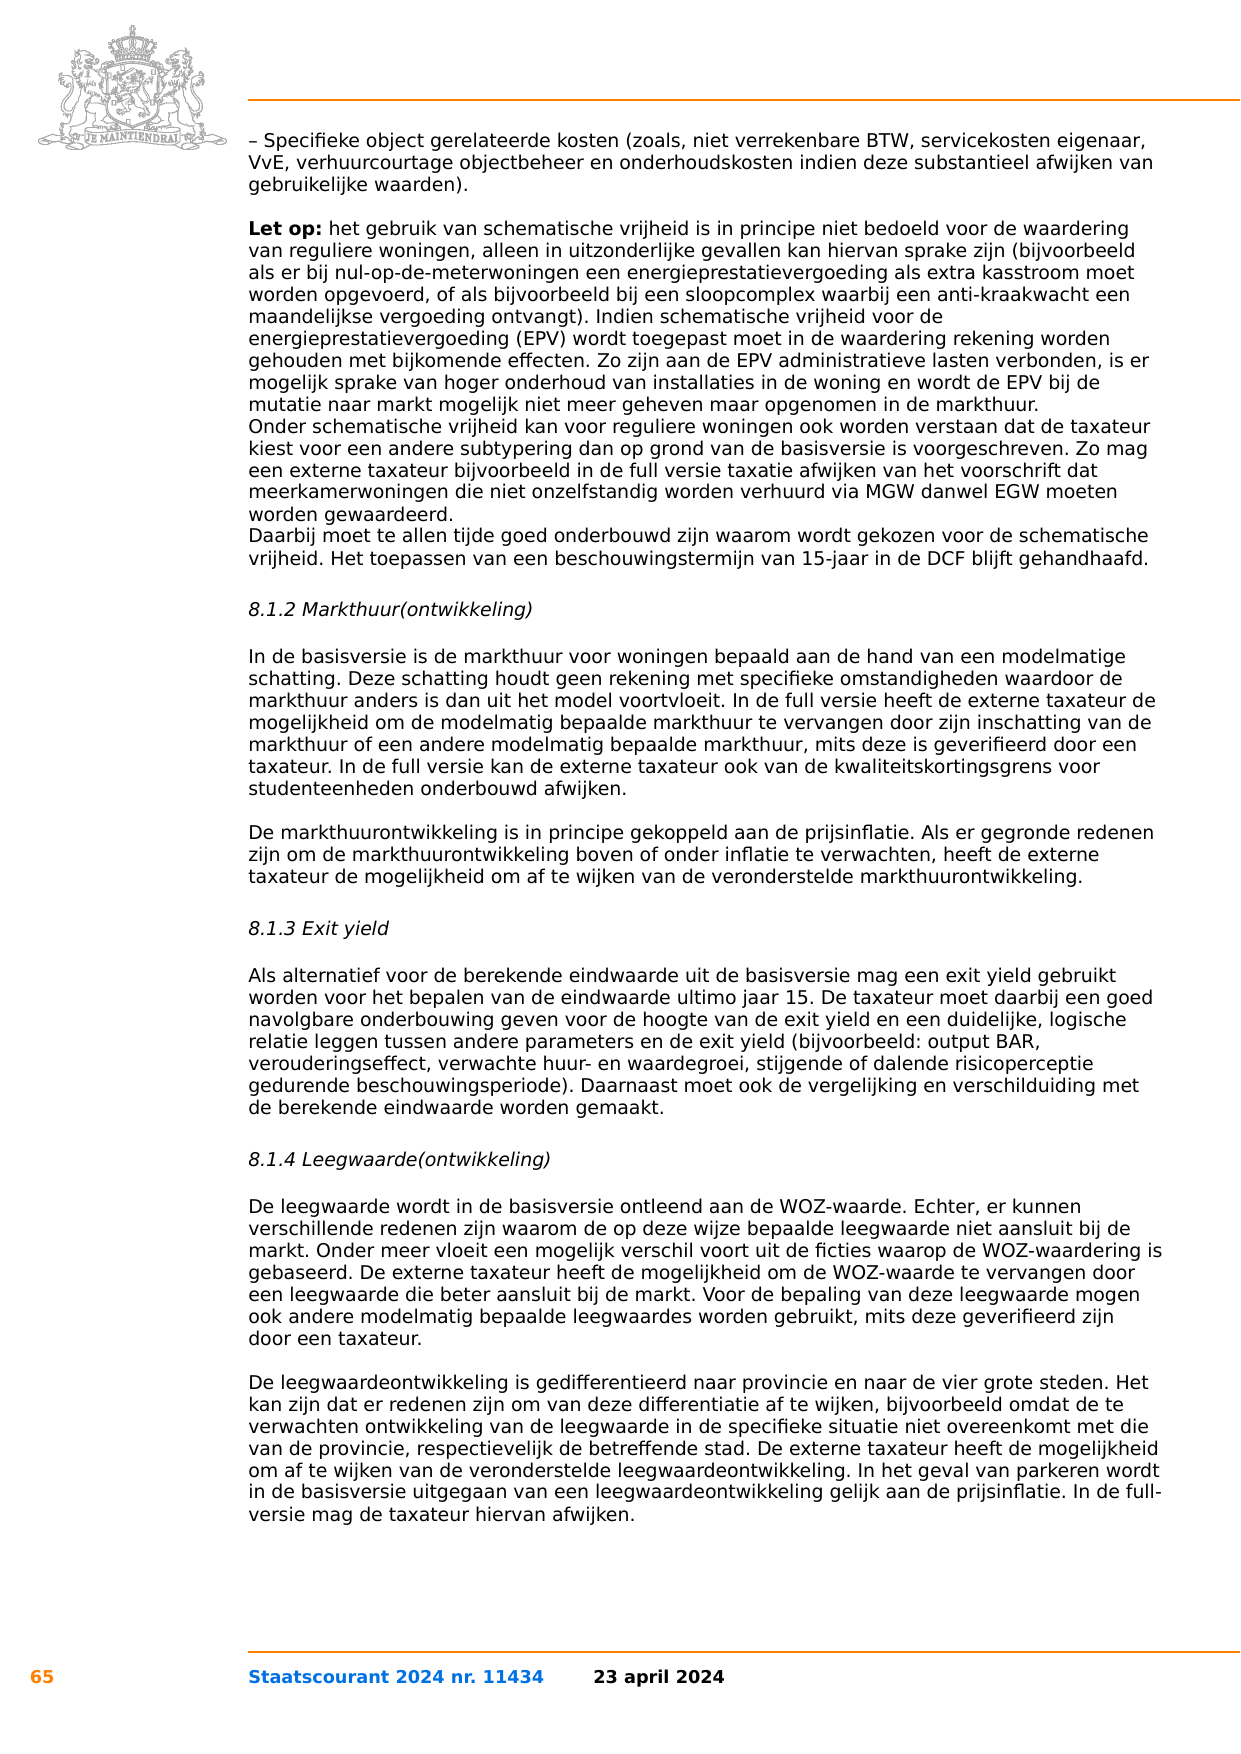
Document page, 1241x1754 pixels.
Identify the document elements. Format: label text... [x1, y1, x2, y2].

text Let op: het gebruik van schematische vrijheid is in principe niet bedoeld voor de waardering van reguliere woningen, alleen in uitzonderlijke gevallen kan hiervan sprake zijn (bijvoorbeeld als er bij nul-op-de-meterwoningen een energieprestatievergoeding als extra kasstroom moet worden opgevoerd, of als bijvoorbeeld bij een sloopcomplex waarbij een anti-kraakwacht een maandelijkse vergoeding ontvangt). Indien schematische vrijheid voor de energieprestatievergoeding (EPV) wordt toegepast moet in de waardering rekening worden gehouden met bijkomende effecten. Zo zijn aan de EPV administratieve lasten verbonden, is er mogelijk sprake van hoger onderhoud van installaties in de woning en wordt de EPV bij de mutatie naar markt mogelijk niet meer geheven maar opgenomen in de markthuur. [248, 218, 1163, 416]
picture [38, 25, 227, 150]
text Onder schematische vrijheid kan voor reguliere woningen ook worden verstaan dat de taxateur kiest voor een andere subtypering dan op grond van de basisversie is voorgeschreven. Zo mag een externe taxateur bijvoorbeeld in de full versie taxatie afwijken van het voorschrift dat meerkamerwoningen die niet onzelfstandig worden verhuurd via MGW danwel EGW moeten worden gewaardeerd. [248, 416, 1163, 525]
text In de basisversie is de markthuur voor woningen bepaald aan de hand van een modelmatige schatting. Deze schatting houdt geen rekening met specifieke omstandigheden waardoor de markthuur anders is dan uit het model voortvloeit. In de full versie heeft de externe taxateur de mogelijkheid om de modelmatig bepaalde markthuur te vervangen door zijn inschatting van de markthuur of een andere modelmatig bepaalde markthuur, mits deze is geverifieerd door een taxateur. In de full versie kan de externe taxateur ook van de kwaliteitskortingsgrens voor studenteenheden onderbouwd afwijken. [248, 646, 1163, 800]
subtitle 8.1.2 Markthuur(ontwikkeling) [248, 599, 1163, 621]
text Als alternatief voor de berekende eindwaarde uit de basisversie mag een exit yield gebruikt worden voor het bepalen van de eindwaarde ultimo jaar 15. De taxateur moet daarbij een goed navolgbare onderbouwing geven voor de hoogte van de exit yield en een duidelijke, logische relatie leggen tussen andere parameters en de exit yield (bijvoorbeeld: output BAR, verouderingseffect, verwachte huur- en waardegroei, stijgende of dalende risicoperceptie gedurende beschouwingsperiode). Daarnaast moet ook de vergelijking en verschilduiding met de berekende eindwaarde worden gemaakt. [248, 965, 1163, 1119]
text De markthuurontwikkeling is in principe gekoppeld aan de prijsinflatie. Als er gegronde redenen zijn om de markthuurontwikkeling boven of onder inflatie te verwachten, heeft de externe taxateur de mogelijkheid om af te wijken van de veronderstelde markthuurontwikkeling. [248, 822, 1163, 888]
text Daarbij moet te allen tijde goed onderbouwd zijn waarom wordt gekozen voor de schematische vrijheid. Het toepassen van een beschouwingstermijn van 15-jaar in de DCF blijft gehandhaafd. [248, 525, 1163, 569]
text De leegwaarde wordt in de basisversie ontleend aan de WOZ-waarde. Echter, er kunnen verschillende redenen zijn waarom de op deze wijze bepaalde leegwaarde niet aansluit bij de markt. Onder meer vloeit een mogelijk verschil voort uit de ficties waarop de WOZ-waardering is gebaseerd. De externe taxateur heeft de mogelijkheid om de WOZ-waarde te vervangen door een leegwaarde die beter aansluit bij de markt. Voor de bepaling van deze leegwaarde mogen ook andere modelmatig bepaalde leegwaardes worden gebruikt, mits deze geverifieerd zijn door een taxateur. [248, 1196, 1163, 1350]
subtitle 8.1.4 Leegwaarde(ontwikkeling) [248, 1149, 1163, 1171]
text – Specifieke object gerelateerde kosten (zoals, niet verrekenbare BTW, servicekosten eigenaar, VvE, verhuurcourtage objectbeheer en onderhoudskosten indien deze substantieel afwijken van gebruikelijke waarden). [248, 130, 1163, 196]
subtitle 8.1.3 Exit yield [248, 918, 1163, 940]
text De leegwaardeontwikkeling is gedifferentieerd naar provincie en naar de vier grote steden. Het kan zijn dat er redenen zijn om van deze differentiatie af te wijken, bijvoorbeeld omdat de te verwachten ontwikkeling van de leegwaarde in de specifieke situatie niet overeenkomt met die van de provincie, respectievelijk de betreffende stad. De externe taxateur heeft de mogelijkheid om af te wijken van de veronderstelde leegwaardeontwikkeling. In het geval van parkeren wordt in de basisversie uitgegaan van een leegwaardeontwikkeling gelijk aan de prijsinflatie. In de full-versie mag de taxateur hiervan afwijken. [248, 1372, 1163, 1525]
